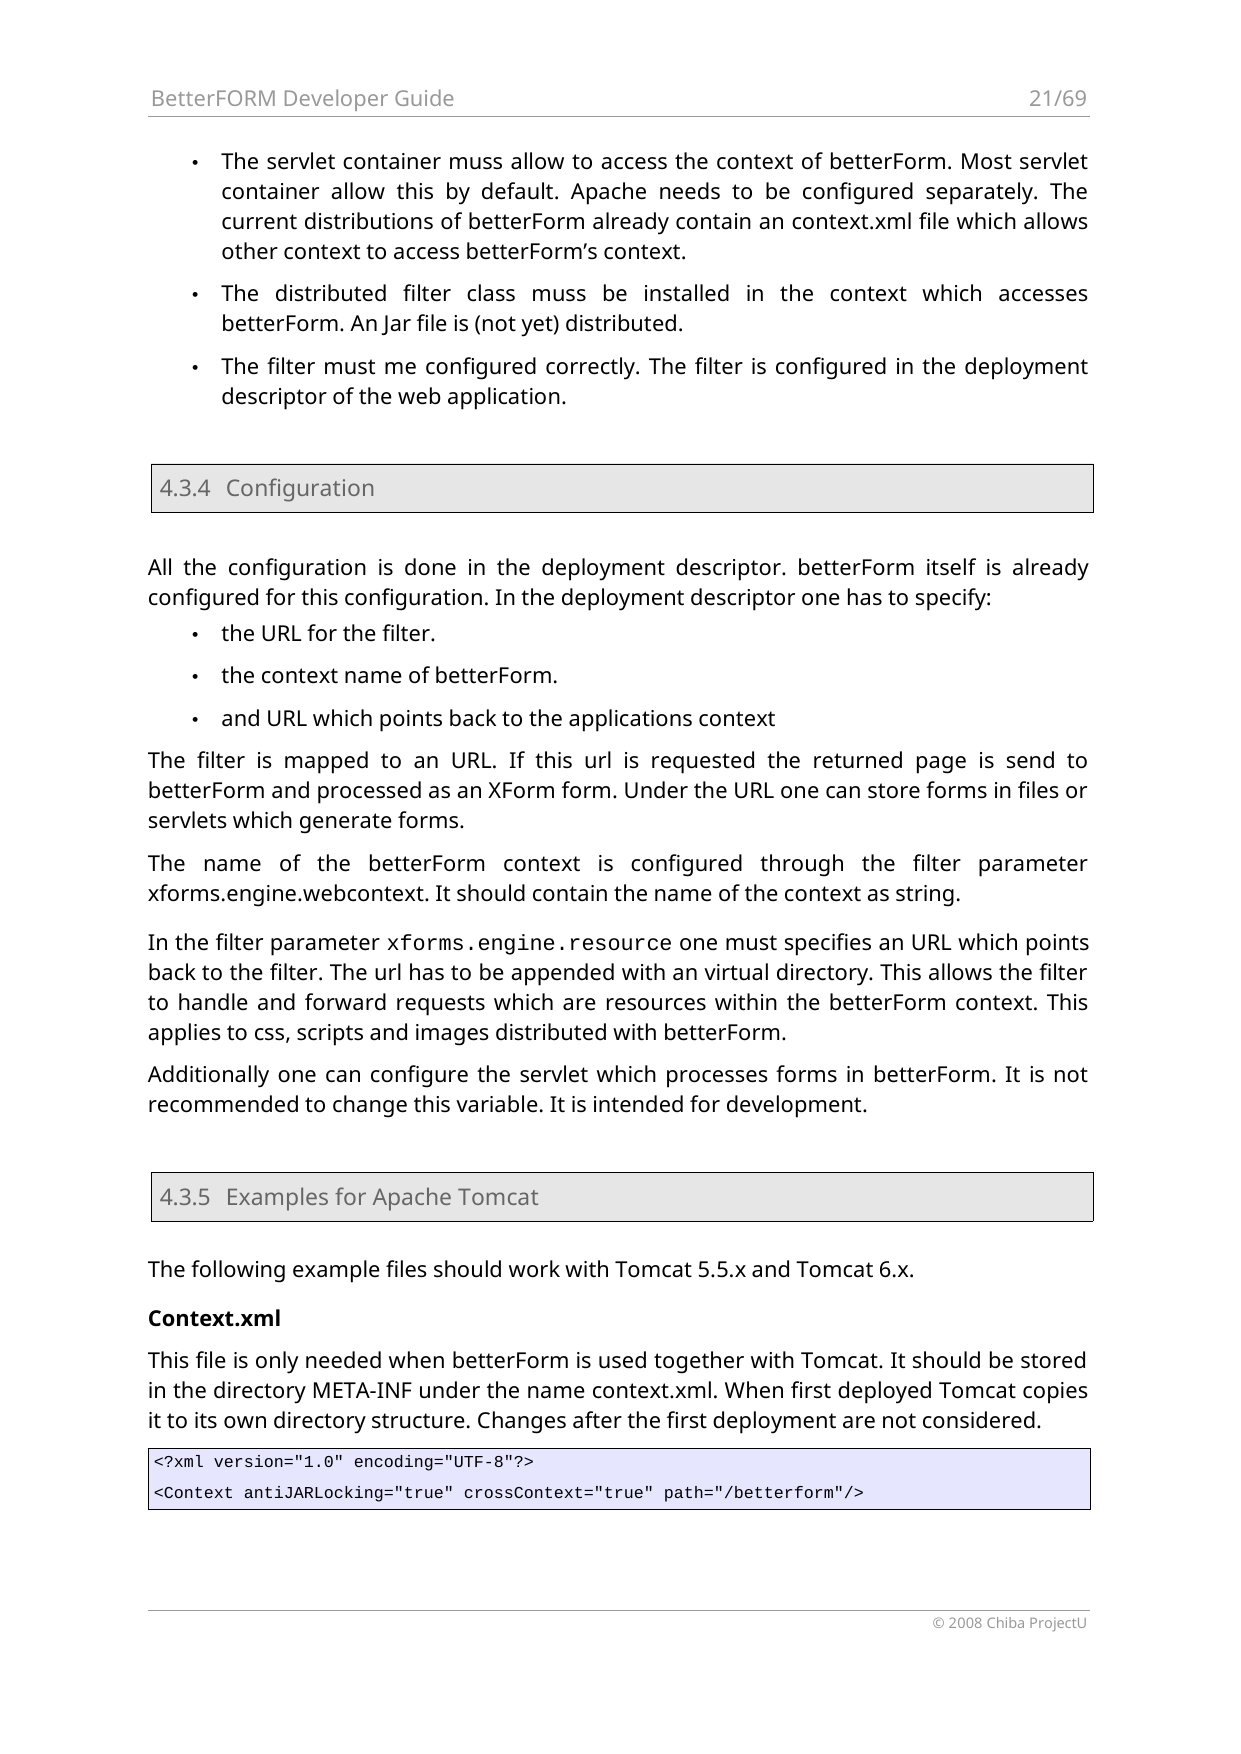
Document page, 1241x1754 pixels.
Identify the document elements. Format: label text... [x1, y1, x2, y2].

text The name of the betterForm context is configured through the filter parameter xforms.engine.webcontext. It should contain the name of the context as string. [148, 848, 1090, 908]
list The filter must me configured correctly. The filter is configured in the deployment descriptor of the web application. [192, 351, 1090, 411]
list The distributed filter class muss be installed in the context which accesses betterForm. An Jar file is (not yet) distributed. [192, 278, 1090, 338]
text The following example files should work with Tomcat 5.5.x and Tomcat 6.x. [148, 1254, 1090, 1284]
text Context.xml [148, 1303, 1090, 1333]
list the context name of betterForm. [192, 660, 1090, 690]
text All the configuration is done in the deployment descriptor. betterForm itself is already configured for this configuration. In the deployment descriptor one has to specify: [148, 552, 1090, 612]
text Additionally one can configure the servlet which processes forms in betterForm. It is not recommended to change this variable. It is intended for development. [148, 1059, 1090, 1119]
list and URL which points back to the applications context [192, 703, 1090, 733]
text In the filter parameter xforms.engine.resource one must specifies an URL which points back to the filter. The url has to be appended with an virtual directory. This allows the filter to handle and forward requests which are resources within the betterForm context. This applies to css, scripts and images distributed with betterForm. [148, 927, 1090, 1047]
text This file is only needed when betterForm is used together with Tomcat. It should be stored in the directory META-INF under the name context.xml. When first deployed Tomcat copies it to its own directory structure. Changes after the first deployment are not considered. [148, 1345, 1090, 1435]
subtitle Configuration [152, 465, 1093, 512]
text <Context antiJARLocking="true" crossContext="true" path="/betterform"/> [149, 1479, 1090, 1509]
text <?xml version="1.0" encoding="UTF-8"?> [149, 1449, 1090, 1472]
list the URL for the filter. [192, 618, 1090, 648]
subtitle Examples for Apache Tomcat [152, 1173, 1093, 1221]
text The filter is mapped to an URL. If this url is requested the returned page is send to betterForm and processed as an XForm form. Under the URL one can store forms in files or servlets which generate forms. [148, 745, 1090, 835]
list The servlet container muss allow to access the context of betterForm. Most servlet container allow this by default. Apache needs to be configured separately. The current distributions of betterForm already contain an context.xml file which allows other context to access betterForm’s context. [192, 146, 1090, 266]
